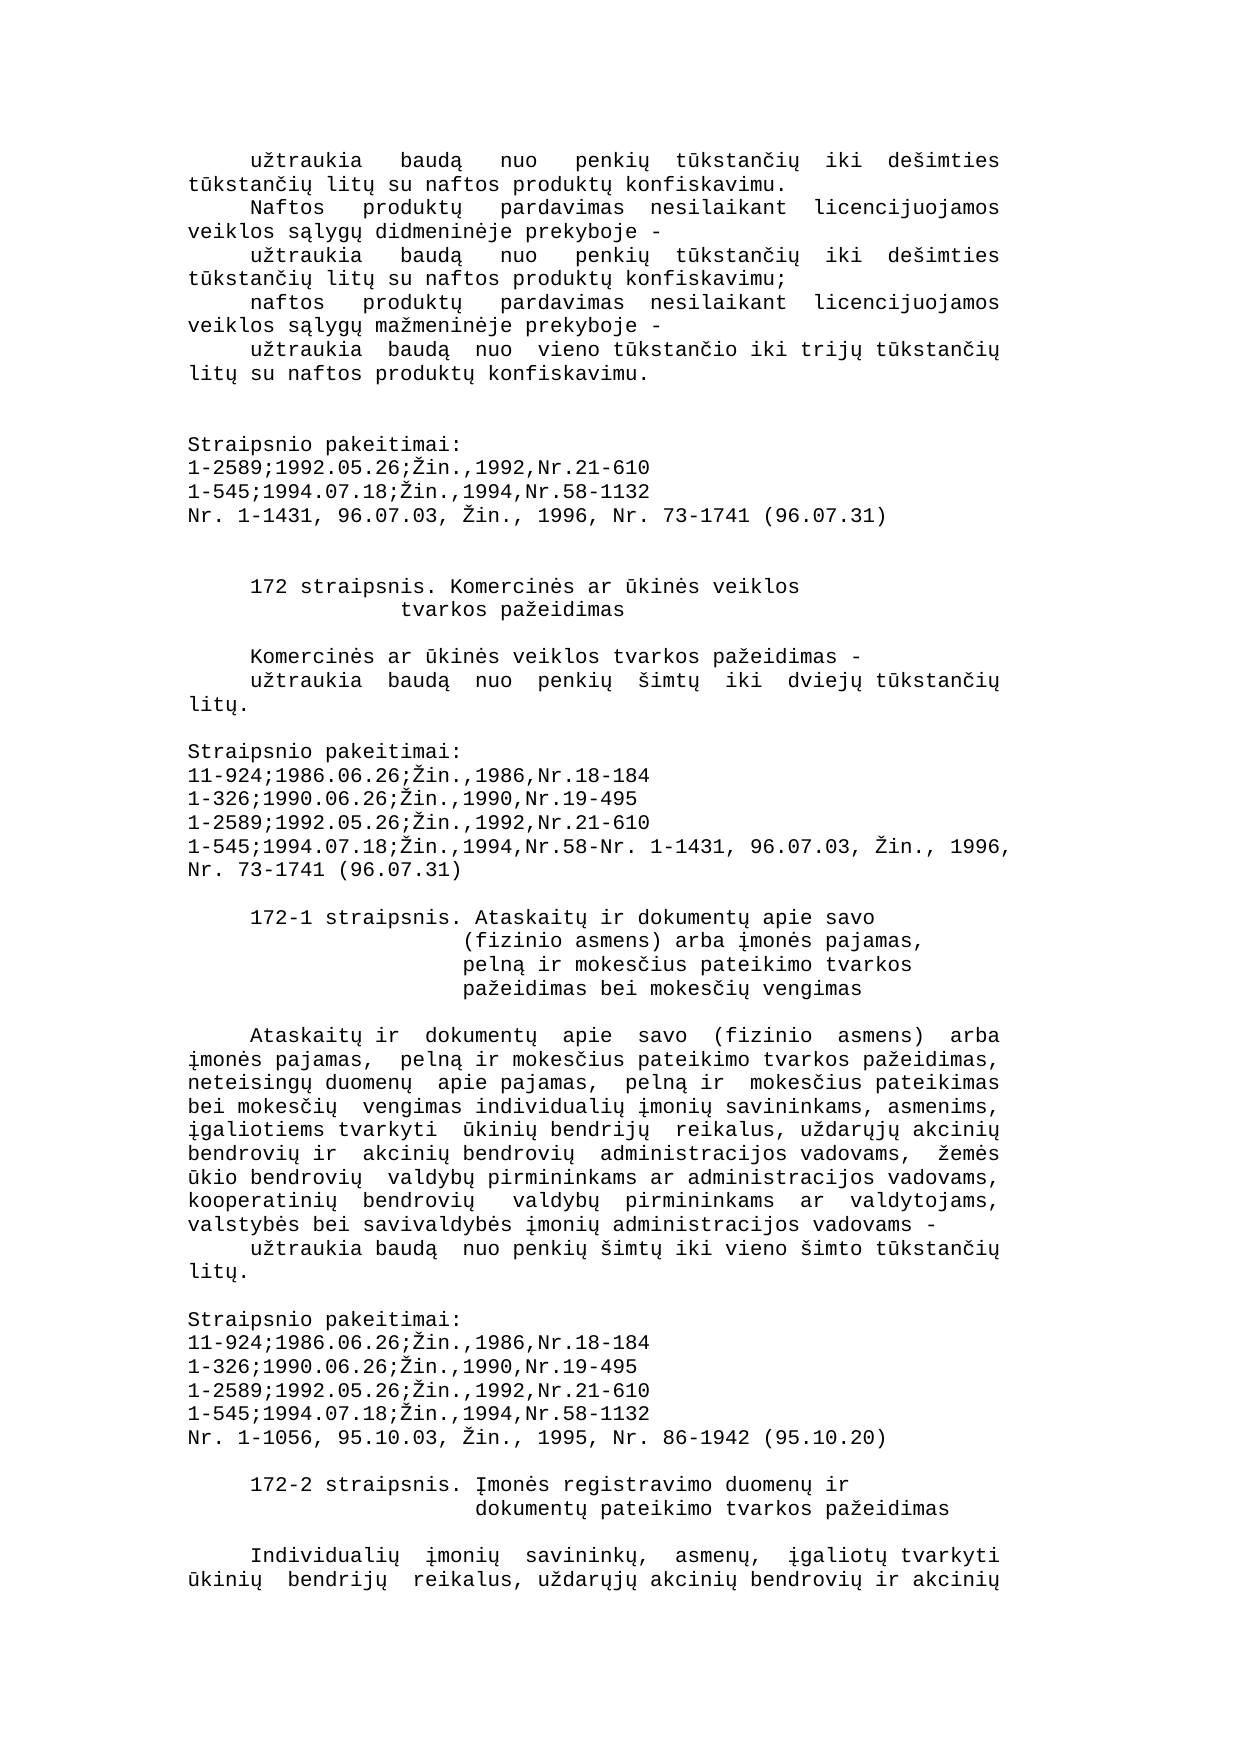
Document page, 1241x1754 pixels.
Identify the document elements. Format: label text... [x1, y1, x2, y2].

text 11-924;1986.06.26;Žin.,1986,Nr.18-184 [187, 1332, 1053, 1356]
text tvarkos pažeidimas [187, 599, 1053, 623]
text (fizinio asmens) arba įmonės pajamas, [187, 930, 1053, 954]
text užtraukia baudą nuo penkių tūkstančių iki dešimties [187, 150, 1053, 174]
text veiklos sąlygų mažmeninėje prekyboje - [187, 316, 1053, 339]
text 1-326;1990.06.26;Žin.,1990,Nr.19-495 [187, 1356, 1053, 1379]
text litų. [187, 1261, 1053, 1285]
text veiklos sąlygų didmeninėje prekyboje - [187, 221, 1053, 244]
text pelną ir mokesčius pateikimo tvarkos [187, 954, 1053, 978]
text Individualių įmonių savininkų, asmenų, įgaliotų tvarkyti [187, 1545, 1053, 1569]
text valstybės bei savivaldybės įmonių administracijos vadovams - [187, 1214, 1053, 1238]
text Nr. 1-1431, 96.07.03, Žin., 1996, Nr. 73-1741 (96.07.31) [187, 505, 1053, 528]
text 1-2589;1992.05.26;Žin.,1992,Nr.21-610 [187, 812, 1053, 836]
text užtraukia baudą nuo penkių tūkstančių iki dešimties [187, 244, 1053, 268]
text užtraukia baudą nuo penkių šimtų iki vieno šimto tūkstančių [187, 1238, 1053, 1261]
text Straipsnio pakeitimai: [187, 1309, 1053, 1332]
text litų su naftos produktų konfiskavimu. [187, 363, 1053, 386]
text tūkstančių litų su naftos produktų konfiskavimu. [187, 174, 1053, 197]
text 11-924;1986.06.26;Žin.,1986,Nr.18-184 [187, 765, 1053, 788]
text ūkinių bendrijų reikalus, uždarųjų akcinių bendrovių ir akcinių [187, 1569, 1053, 1592]
text ūkio bendrovių valdybų pirmininkams ar administracijos vadovams, [187, 1167, 1053, 1190]
text 1-326;1990.06.26;Žin.,1990,Nr.19-495 [187, 788, 1053, 812]
text pažeidimas bei mokesčių vengimas [187, 978, 1053, 1001]
text Straipsnio pakeitimai: [187, 434, 1053, 457]
text 1-545;1994.07.18;Žin.,1994,Nr.58-Nr. 1-1431, 96.07.03, Žin., 1996, Nr. 73-1741 (96.07.31) [187, 836, 1053, 883]
text Komercinės ar ūkinės veiklos tvarkos pažeidimas - [187, 647, 1053, 670]
text bei mokesčių vengimas individualių įmonių savininkams, asmenims, [187, 1096, 1053, 1119]
text užtraukia baudą nuo penkių šimtų iki dviejų tūkstančių [187, 670, 1053, 694]
text įmonės pajamas, pelną ir mokesčius pateikimo tvarkos pažeidimas, [187, 1048, 1053, 1072]
text 1-2589;1992.05.26;Žin.,1992,Nr.21-610 [187, 457, 1053, 481]
text įgaliotiems tvarkyti ūkinių bendrijų reikalus, uždarųjų akcinių [187, 1119, 1053, 1143]
text kooperatinių bendrovių valdybų pirmininkams ar valdytojams, [187, 1190, 1053, 1214]
text neteisingų duomenų apie pajamas, pelną ir mokesčius pateikimas [187, 1072, 1053, 1096]
text 172-1 straipsnis. Ataskaitų ir dokumentų apie savo [187, 907, 1053, 930]
text Naftos produktų pardavimas nesilaikant licencijuojamos [187, 197, 1053, 221]
text Ataskaitų ir dokumentų apie savo (fizinio asmens) arba [187, 1025, 1053, 1048]
text 1-2589;1992.05.26;Žin.,1992,Nr.21-610 [187, 1379, 1053, 1403]
text litų. [187, 694, 1053, 717]
text tūkstančių litų su naftos produktų konfiskavimu; [187, 268, 1053, 292]
text naftos produktų pardavimas nesilaikant licencijuojamos [187, 292, 1053, 316]
text 172-2 straipsnis. Įmonės registravimo duomenų ir [187, 1474, 1053, 1498]
text Straipsnio pakeitimai: [187, 741, 1053, 765]
text 172 straipsnis. Komercinės ar ūkinės veiklos [187, 576, 1053, 599]
text dokumentų pateikimo tvarkos pažeidimas [187, 1498, 1053, 1521]
text bendrovių ir akcinių bendrovių administracijos vadovams, žemės [187, 1143, 1053, 1167]
text 1-545;1994.07.18;Žin.,1994,Nr.58-1132 [187, 1403, 1053, 1427]
text 1-545;1994.07.18;Žin.,1994,Nr.58-1132 [187, 481, 1053, 505]
text Nr. 1-1056, 95.10.03, Žin., 1995, Nr. 86-1942 (95.10.20) [187, 1427, 1053, 1451]
text užtraukia baudą nuo vieno tūkstančio iki trijų tūkstančių [187, 339, 1053, 363]
